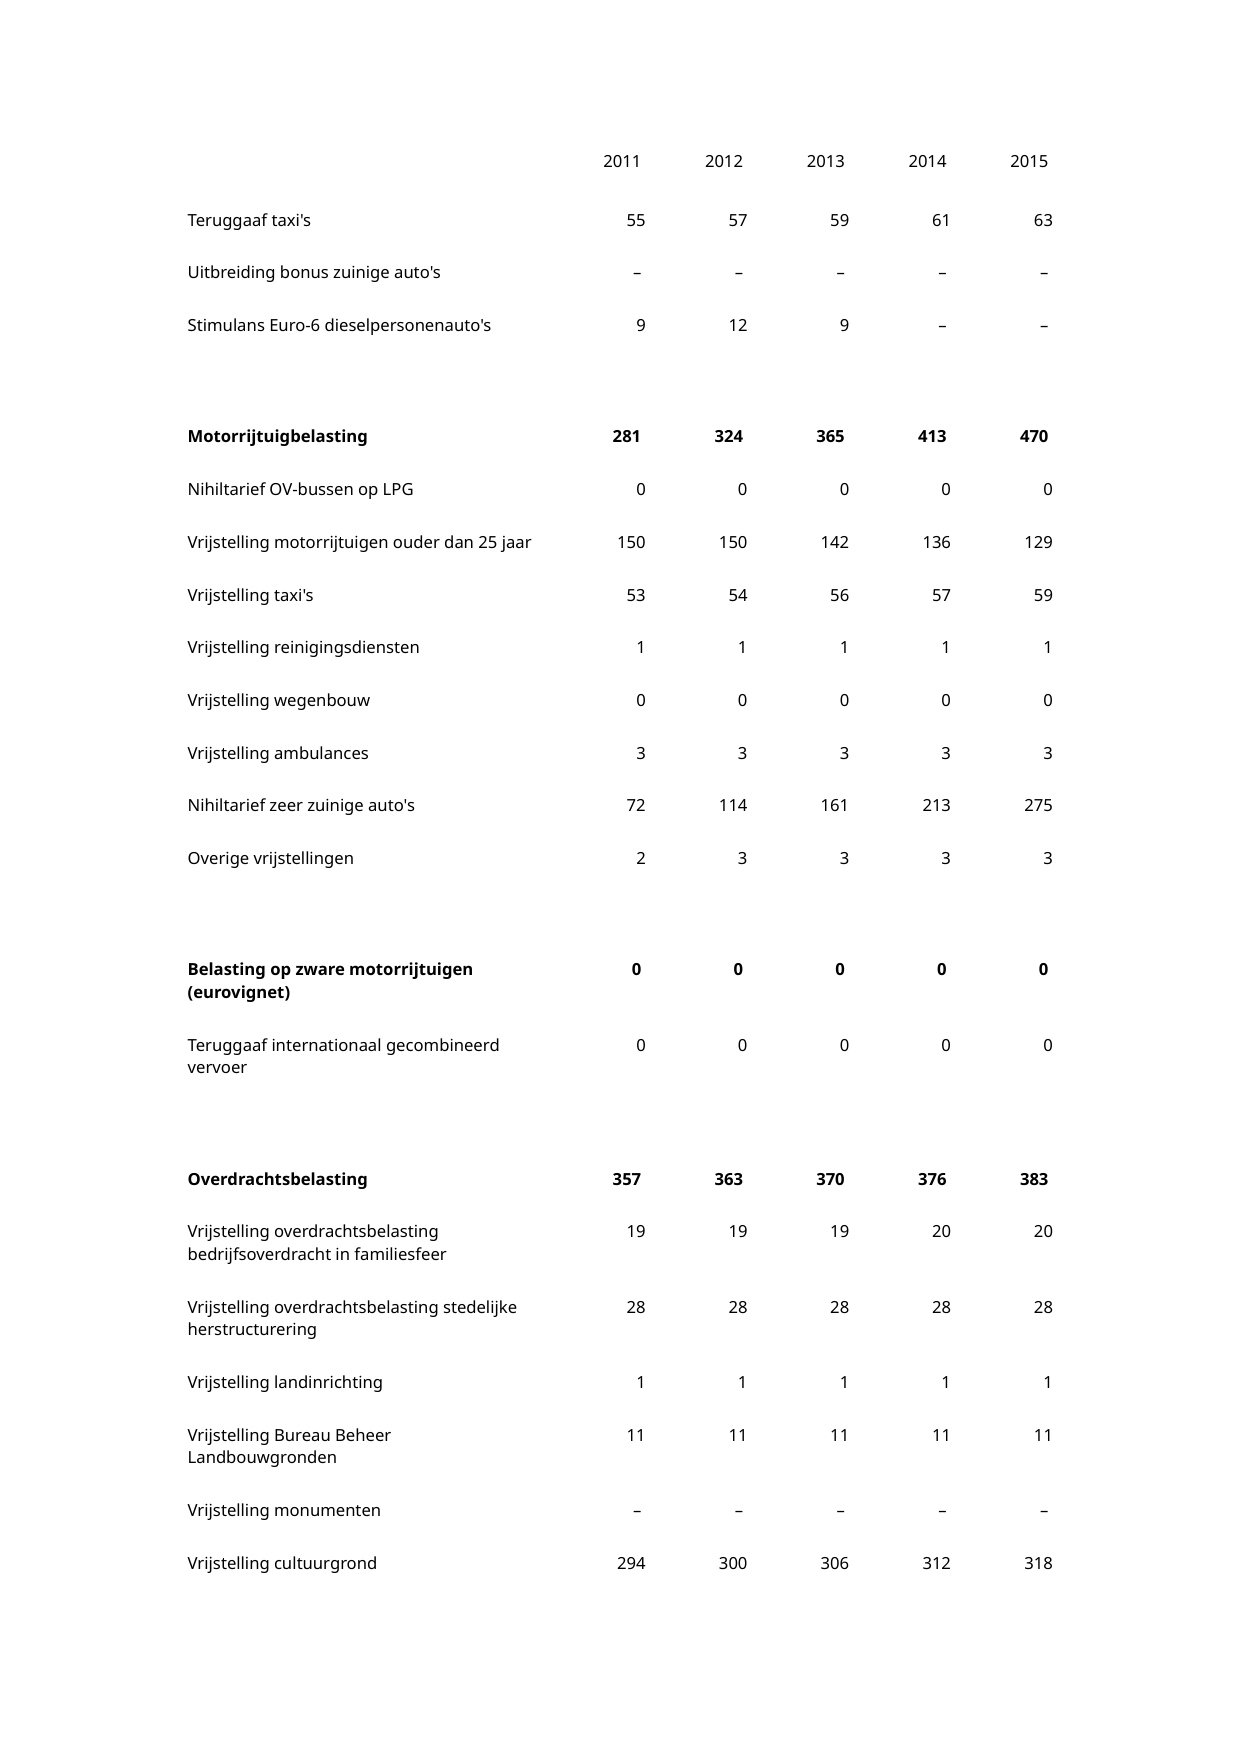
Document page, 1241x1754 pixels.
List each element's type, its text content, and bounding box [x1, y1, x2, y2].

table_cell 0 [747, 1033, 849, 1109]
table_cell Uitbreiding bonus zuinige auto's [188, 261, 544, 314]
table_header 2012 [645, 150, 747, 208]
table_cell 59 [951, 583, 1053, 636]
table_cell Nihiltarief OV-bussen op LPG [188, 478, 544, 530]
table_cell Vrijstelling overdrachtsbelasting bedrijfsoverdracht in familiesfeer [188, 1220, 544, 1295]
table_cell 383 [951, 1167, 1053, 1220]
table_cell 0 [951, 689, 1053, 741]
table_cell 3 [747, 847, 849, 899]
table_cell – [747, 261, 849, 314]
table_cell 161 [747, 794, 849, 847]
table_cell 61 [849, 209, 951, 261]
table_cell 0 [645, 958, 747, 1033]
table_cell 376 [849, 1167, 951, 1220]
table_cell 363 [645, 1167, 747, 1220]
table_cell 312 [849, 1551, 951, 1574]
table_cell Vrijstelling landinrichting [188, 1371, 544, 1423]
table_cell – [849, 261, 951, 314]
table_cell 370 [747, 1167, 849, 1220]
table_cell [747, 899, 849, 958]
table_cell 142 [747, 530, 849, 583]
table_cell Overige vrijstellingen [188, 847, 544, 899]
table_cell 0 [747, 958, 849, 1033]
table_cell 53 [544, 583, 645, 636]
table_cell Vrijstelling overdrachtsbelasting stedelijke herstructurering [188, 1295, 544, 1371]
table_cell 28 [951, 1295, 1053, 1371]
table_cell 3 [849, 741, 951, 794]
table_cell – [849, 314, 951, 367]
table_cell 55 [544, 209, 645, 261]
table_cell 0 [951, 478, 1053, 530]
table_cell [188, 367, 544, 425]
table_cell [747, 367, 849, 425]
table_cell 357 [544, 1167, 645, 1220]
table_cell 56 [747, 583, 849, 636]
table_cell 0 [544, 1033, 645, 1109]
table_cell Vrijstelling motorrijtuigen ouder dan 25 jaar [188, 530, 544, 583]
table_header 2015 [951, 150, 1053, 208]
table_cell – [544, 261, 645, 314]
table_cell 275 [951, 794, 1053, 847]
table_cell 1 [849, 1371, 951, 1423]
table_cell [544, 1109, 645, 1167]
table_cell 28 [747, 1295, 849, 1371]
table_cell 3 [544, 741, 645, 794]
table_cell 28 [544, 1295, 645, 1371]
table_cell [951, 1109, 1053, 1167]
table_cell 11 [645, 1423, 747, 1499]
table_cell 0 [645, 478, 747, 530]
table_cell 0 [849, 478, 951, 530]
table_cell 0 [645, 1033, 747, 1109]
table_cell Vrijstelling cultuurgrond [188, 1551, 544, 1574]
table_cell Nihiltarief zeer zuinige auto's [188, 794, 544, 847]
table_cell [544, 367, 645, 425]
table_cell 63 [951, 209, 1053, 261]
table_cell 150 [544, 530, 645, 583]
table_cell – [951, 261, 1053, 314]
table_cell 9 [747, 314, 849, 367]
table_cell 1 [849, 636, 951, 688]
table_cell 470 [951, 425, 1053, 478]
table_cell [849, 1109, 951, 1167]
table_cell 0 [544, 478, 645, 530]
table_cell 3 [951, 847, 1053, 899]
table_cell 318 [951, 1551, 1053, 1574]
table_cell – [951, 314, 1053, 367]
table_cell 114 [645, 794, 747, 847]
table_cell 300 [645, 1551, 747, 1574]
table_cell 19 [747, 1220, 849, 1295]
table_cell Vrijstelling reinigingsdiensten [188, 636, 544, 688]
table_cell Stimulans Euro-6 dieselpersonenauto's [188, 314, 544, 367]
table_cell – [747, 1499, 849, 1551]
table_cell 129 [951, 530, 1053, 583]
table_cell 0 [951, 1033, 1053, 1109]
table_cell 0 [747, 689, 849, 741]
table_cell 294 [544, 1551, 645, 1574]
table_cell 28 [645, 1295, 747, 1371]
table_cell – [951, 1499, 1053, 1551]
table_cell 3 [849, 847, 951, 899]
table_cell Teruggaaf taxi's [188, 209, 544, 261]
table_cell Belasting op zware motorrijtuigen (eurovignet) [188, 958, 544, 1033]
table_cell [645, 367, 747, 425]
table_cell 11 [747, 1423, 849, 1499]
table_cell 0 [849, 689, 951, 741]
table_cell – [645, 261, 747, 314]
table_cell 11 [849, 1423, 951, 1499]
table_cell [951, 899, 1053, 958]
table_cell Vrijstelling ambulances [188, 741, 544, 794]
table_cell 1 [951, 1371, 1053, 1423]
table_cell 150 [645, 530, 747, 583]
table_cell 0 [849, 958, 951, 1033]
table_cell 3 [951, 741, 1053, 794]
table_cell 11 [544, 1423, 645, 1499]
table_cell Overdrachtsbelasting [188, 1167, 544, 1220]
table_cell 54 [645, 583, 747, 636]
table_cell 9 [544, 314, 645, 367]
table_cell 2 [544, 847, 645, 899]
table_header 2014 [849, 150, 951, 208]
table_cell – [544, 1499, 645, 1551]
table_cell [544, 899, 645, 958]
table_cell Vrijstelling monumenten [188, 1499, 544, 1551]
table_cell Vrijstelling wegenbouw [188, 689, 544, 741]
table_cell 0 [747, 478, 849, 530]
table_cell 20 [951, 1220, 1053, 1295]
table_cell 1 [544, 636, 645, 688]
table_cell 306 [747, 1551, 849, 1574]
table_cell [951, 367, 1053, 425]
table_cell 3 [747, 741, 849, 794]
table_cell Teruggaaf internationaal gecombineerd vervoer [188, 1033, 544, 1109]
table_cell 1 [645, 636, 747, 688]
table_cell [849, 367, 951, 425]
table_cell 19 [544, 1220, 645, 1295]
table_cell 324 [645, 425, 747, 478]
table_cell 281 [544, 425, 645, 478]
table_cell – [645, 1499, 747, 1551]
table_cell 1 [747, 636, 849, 688]
table_header 2011 [544, 150, 645, 208]
table_cell 365 [747, 425, 849, 478]
table_cell [849, 899, 951, 958]
table_cell 0 [544, 958, 645, 1033]
table_cell 0 [544, 689, 645, 741]
table_cell 1 [747, 1371, 849, 1423]
table_cell 3 [645, 741, 747, 794]
table_cell 413 [849, 425, 951, 478]
table_cell 1 [544, 1371, 645, 1423]
table_cell [188, 1109, 544, 1167]
table_cell Vrijstelling Bureau Beheer Landbouwgronden [188, 1423, 544, 1499]
table_cell 0 [849, 1033, 951, 1109]
table_cell 1 [645, 1371, 747, 1423]
table_header 2013 [747, 150, 849, 208]
table_cell 57 [849, 583, 951, 636]
table_cell Motorrijtuigbelasting [188, 425, 544, 478]
table_cell 0 [645, 689, 747, 741]
table_cell [645, 899, 747, 958]
table_cell 20 [849, 1220, 951, 1295]
table_cell Vrijstelling taxi's [188, 583, 544, 636]
table_cell 28 [849, 1295, 951, 1371]
table_cell 19 [645, 1220, 747, 1295]
table_cell 136 [849, 530, 951, 583]
table_cell 3 [645, 847, 747, 899]
table_cell 213 [849, 794, 951, 847]
table_cell 72 [544, 794, 645, 847]
table_cell 57 [645, 209, 747, 261]
table_cell 1 [951, 636, 1053, 688]
table_cell – [849, 1499, 951, 1551]
table_cell 11 [951, 1423, 1053, 1499]
table_header [188, 150, 544, 208]
table_cell 12 [645, 314, 747, 367]
table_cell [747, 1109, 849, 1167]
table_cell [188, 899, 544, 958]
table_cell [645, 1109, 747, 1167]
table_cell 0 [951, 958, 1053, 1033]
table_cell 59 [747, 209, 849, 261]
